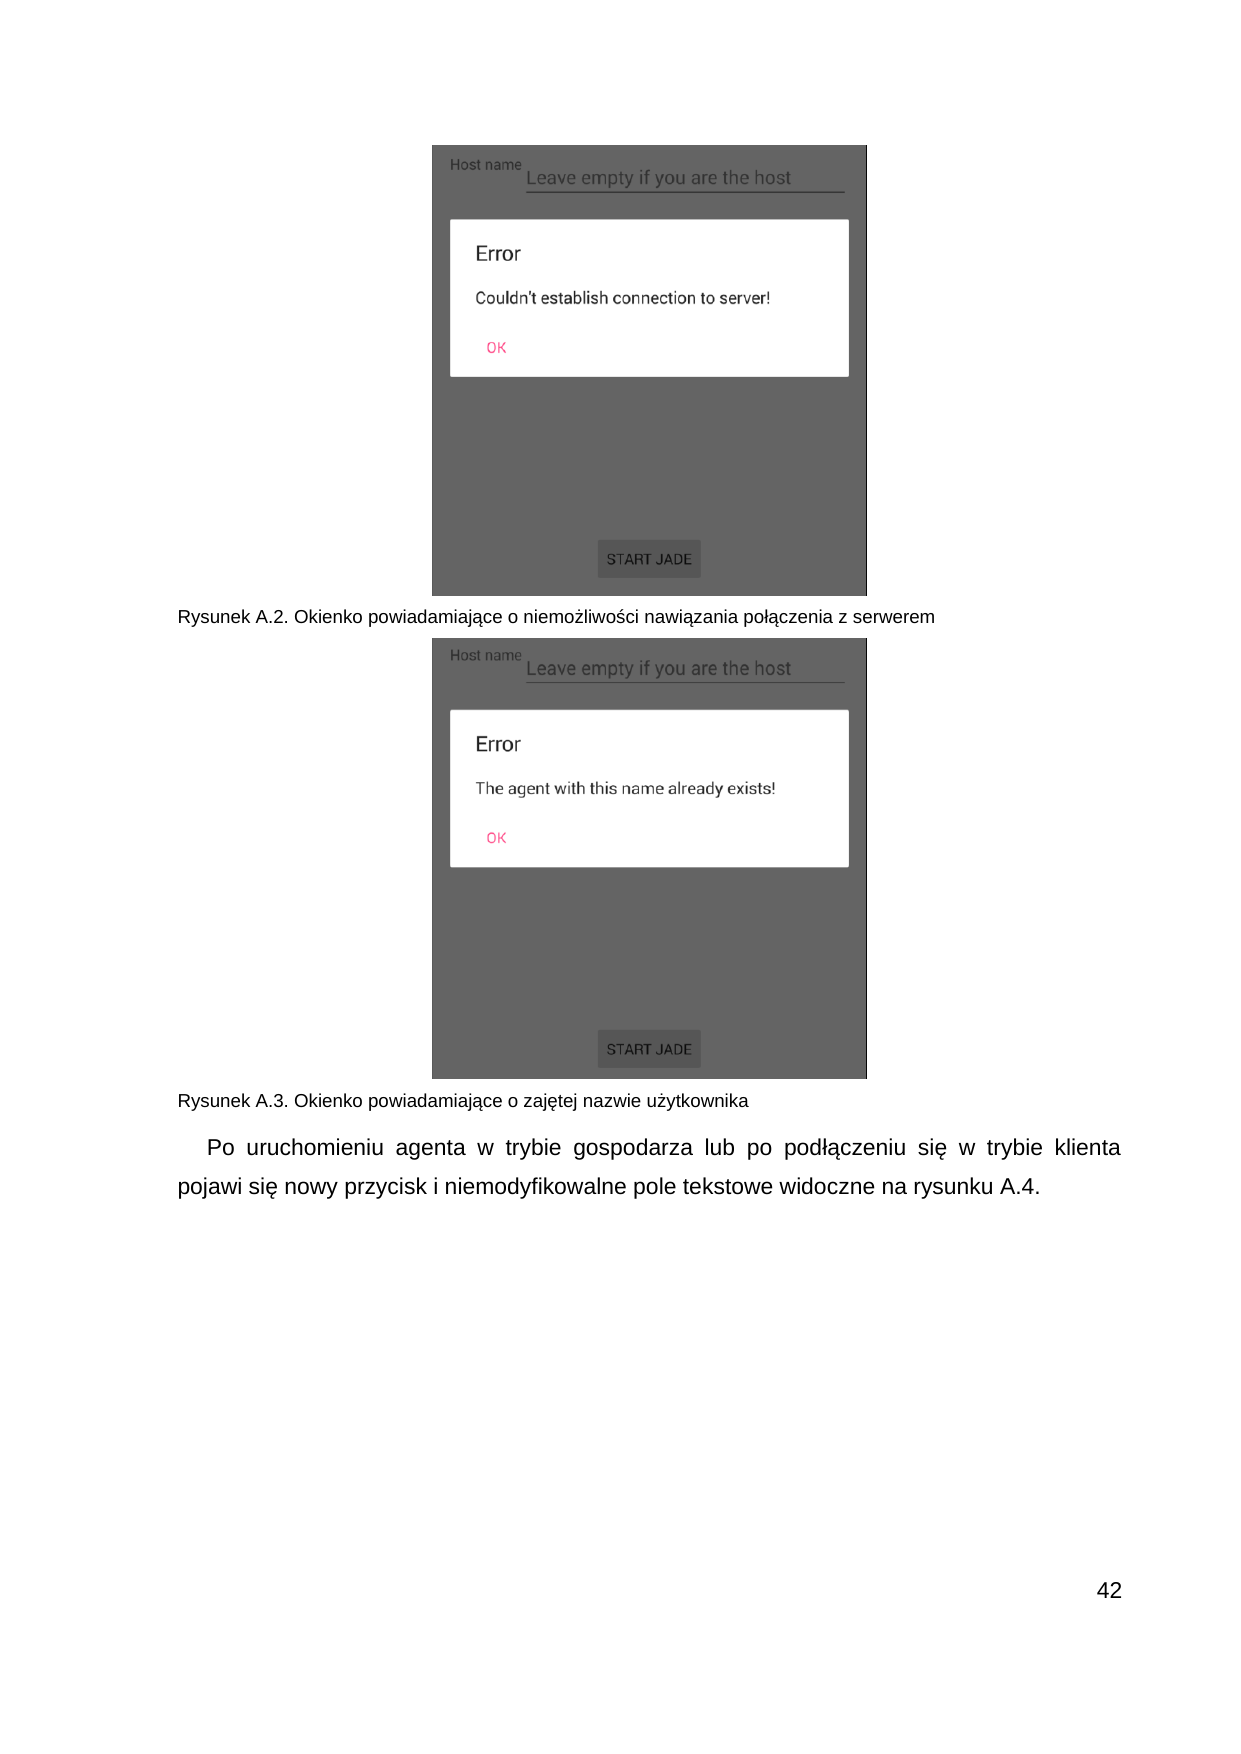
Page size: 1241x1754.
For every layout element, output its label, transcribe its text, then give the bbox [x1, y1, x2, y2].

text Rysunek A.2. Okienko powiadamiające o niemożliwości nawiązania połączenia z serwerem [177, 596, 1122, 628]
picture [432, 638, 867, 1079]
picture [432, 145, 867, 596]
text Po uruchomieniu agenta w trybie gospodarza lub po podłączeniu się w trybie klienta pojawi się nowy przycisk i niemodyfikowalne pole tekstowe widoczne na rysunku A.4. [177, 1133, 1122, 1199]
text Rysunek A.3. Okienko powiadamiające o zajętej nazwie użytkownika [177, 1079, 1122, 1111]
